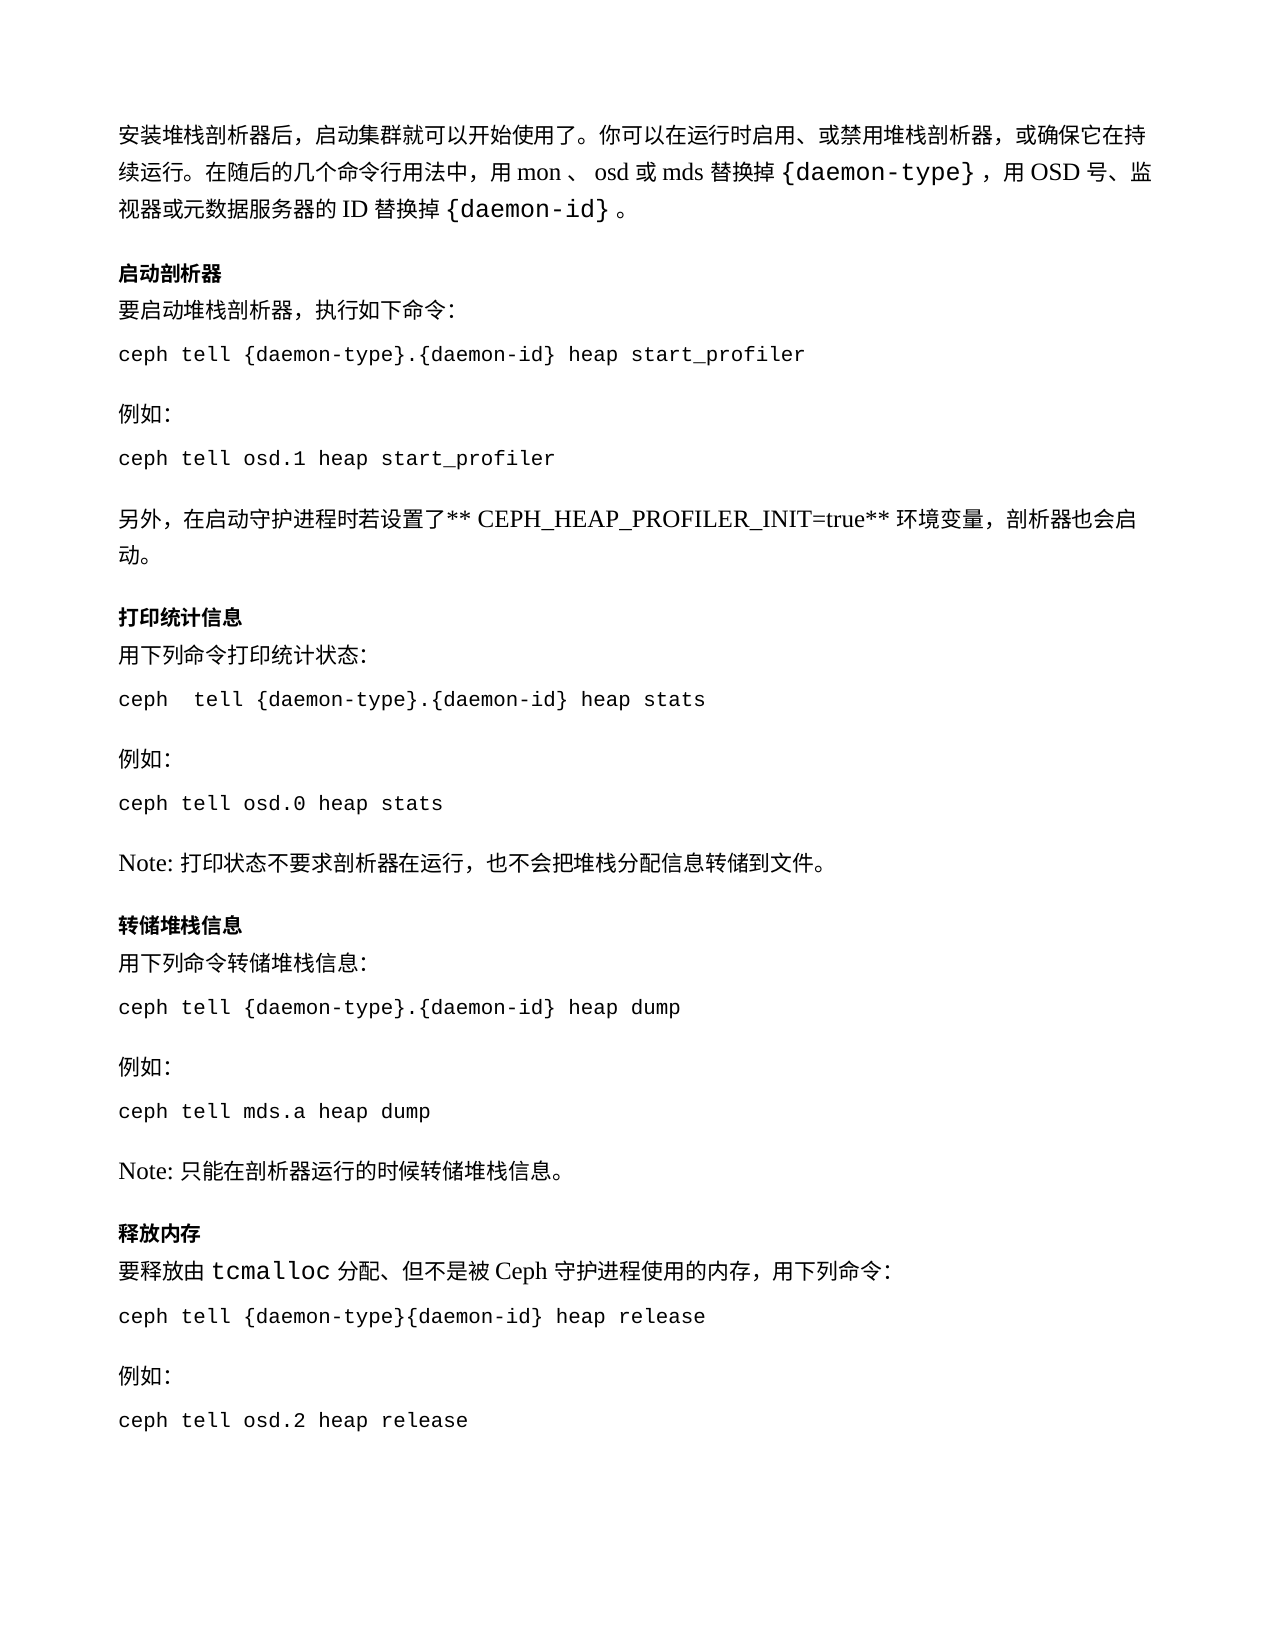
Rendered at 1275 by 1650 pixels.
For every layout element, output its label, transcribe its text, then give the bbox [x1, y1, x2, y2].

text 另外，在启动守护进程时若设置了** CEPH_HEAP_PROFILER_INIT=true** 环境变量，剖析器也会启动。 [118, 502, 1157, 569]
subtitle 启动剖析器 [118, 257, 1157, 287]
text Note: 只能在剖析器运行的时候转储堆栈信息。 [118, 1154, 1157, 1186]
text 安装堆栈剖析器后，启动集群就可以开始使用了。你可以在运行时启用、或禁用堆栈剖析器，或确保它在持续运行。在随后的几个命令行用法中，用 mon 、 osd 或 mds 替换掉 {daemon-type} ，用 OSD 号、监视器或元数据服务器的 ID 替换掉 {daemon-id} 。 [118, 118, 1157, 225]
subtitle 释放内存 [118, 1217, 1157, 1248]
text 例如： [118, 742, 1157, 773]
text ceph tell osd.1 heap start_profiler [118, 448, 1157, 472]
text 用下列命令打印统计状态： [118, 638, 1157, 669]
text 要启动堆栈剖析器，执行如下命令： [118, 293, 1157, 325]
text ceph tell {daemon-type}.{daemon-id} heap dump [118, 997, 1157, 1020]
text 例如： [118, 397, 1157, 429]
text ceph tell osd.2 heap release [118, 1410, 1157, 1434]
text Note: 打印状态不要求剖析器在运行，也不会把堆栈分配信息转储到文件。 [118, 846, 1157, 878]
text 例如： [118, 1050, 1157, 1082]
text ceph tell {daemon-type}{daemon-id} heap release [118, 1306, 1157, 1330]
text 要释放由 tcmalloc 分配、但不是被 Ceph 守护进程使用的内存，用下列命令： [118, 1254, 1157, 1287]
text 例如： [118, 1359, 1157, 1391]
text ceph tell mds.a heap dump [118, 1101, 1157, 1124]
subtitle 转储堆栈信息 [118, 909, 1157, 939]
subtitle 打印统计信息 [118, 601, 1157, 632]
text ceph tell {daemon-type}.{daemon-id} heap stats [118, 689, 1157, 712]
text 用下列命令转储堆栈信息： [118, 946, 1157, 977]
text ceph tell osd.0 heap stats [118, 793, 1157, 816]
text ceph tell {daemon-type}.{daemon-id} heap start_profiler [118, 344, 1157, 368]
